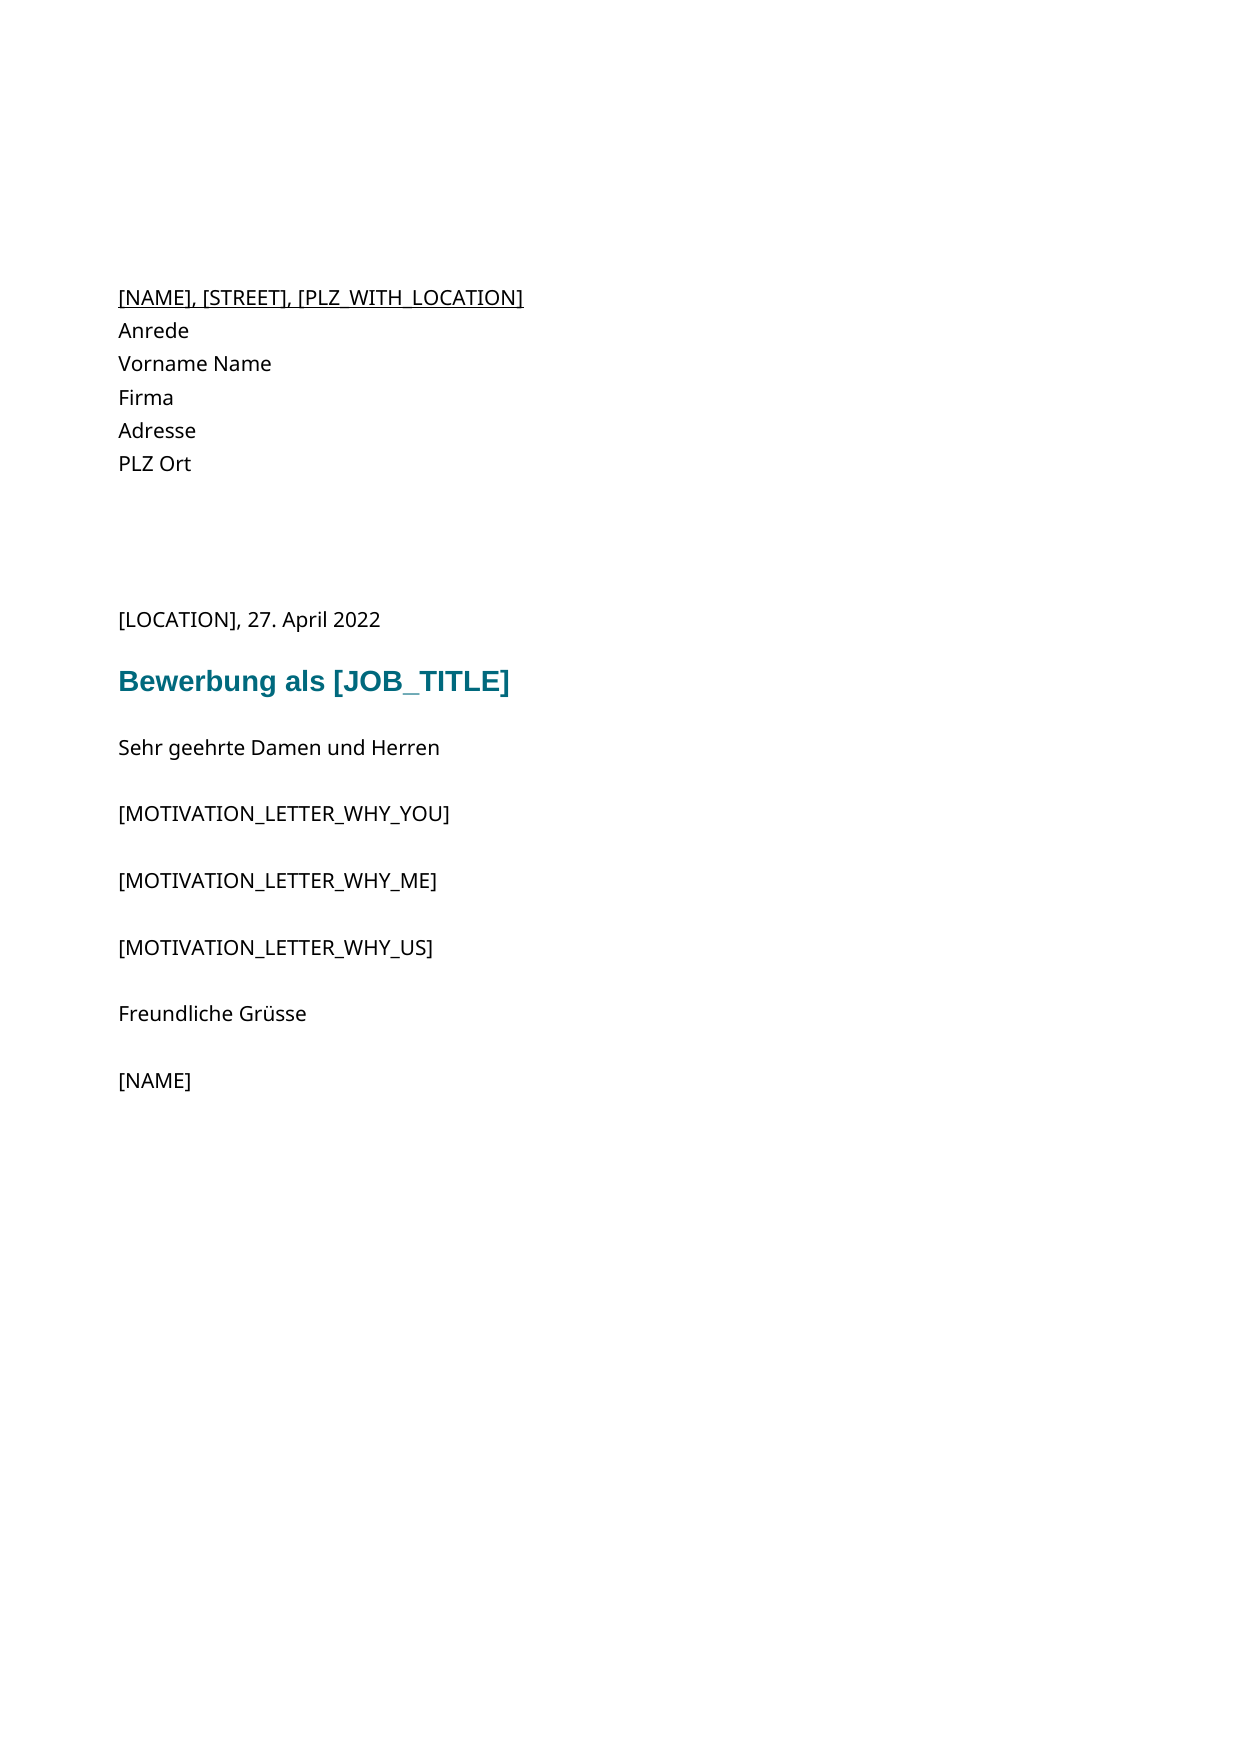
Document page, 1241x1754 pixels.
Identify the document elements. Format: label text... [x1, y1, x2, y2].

text PLZ Ort [118, 445, 1122, 478]
subtitle Bewerbung als [JOB_TITLE] [118, 664, 1122, 698]
text Firma [118, 378, 1122, 412]
text Sehr geehrte Damen und Herren [118, 728, 1122, 762]
text Adresse [118, 412, 1122, 445]
text [MOTIVATION_LETTER_WHY_YOU] [118, 795, 1122, 828]
text [LOCATION], 27. April 2022 [118, 601, 1122, 634]
text [NAME], [STREET], [PLZ_WITH_LOCATION] [118, 278, 1122, 312]
text [NAME] [118, 1062, 1122, 1095]
text Anrede [118, 312, 1122, 345]
text Freundliche Grüsse [118, 995, 1122, 1028]
text Vorname Name [118, 345, 1122, 378]
text [MOTIVATION_LETTER_WHY_ME] [118, 862, 1122, 895]
text [MOTIVATION_LETTER_WHY_US] [118, 928, 1122, 962]
